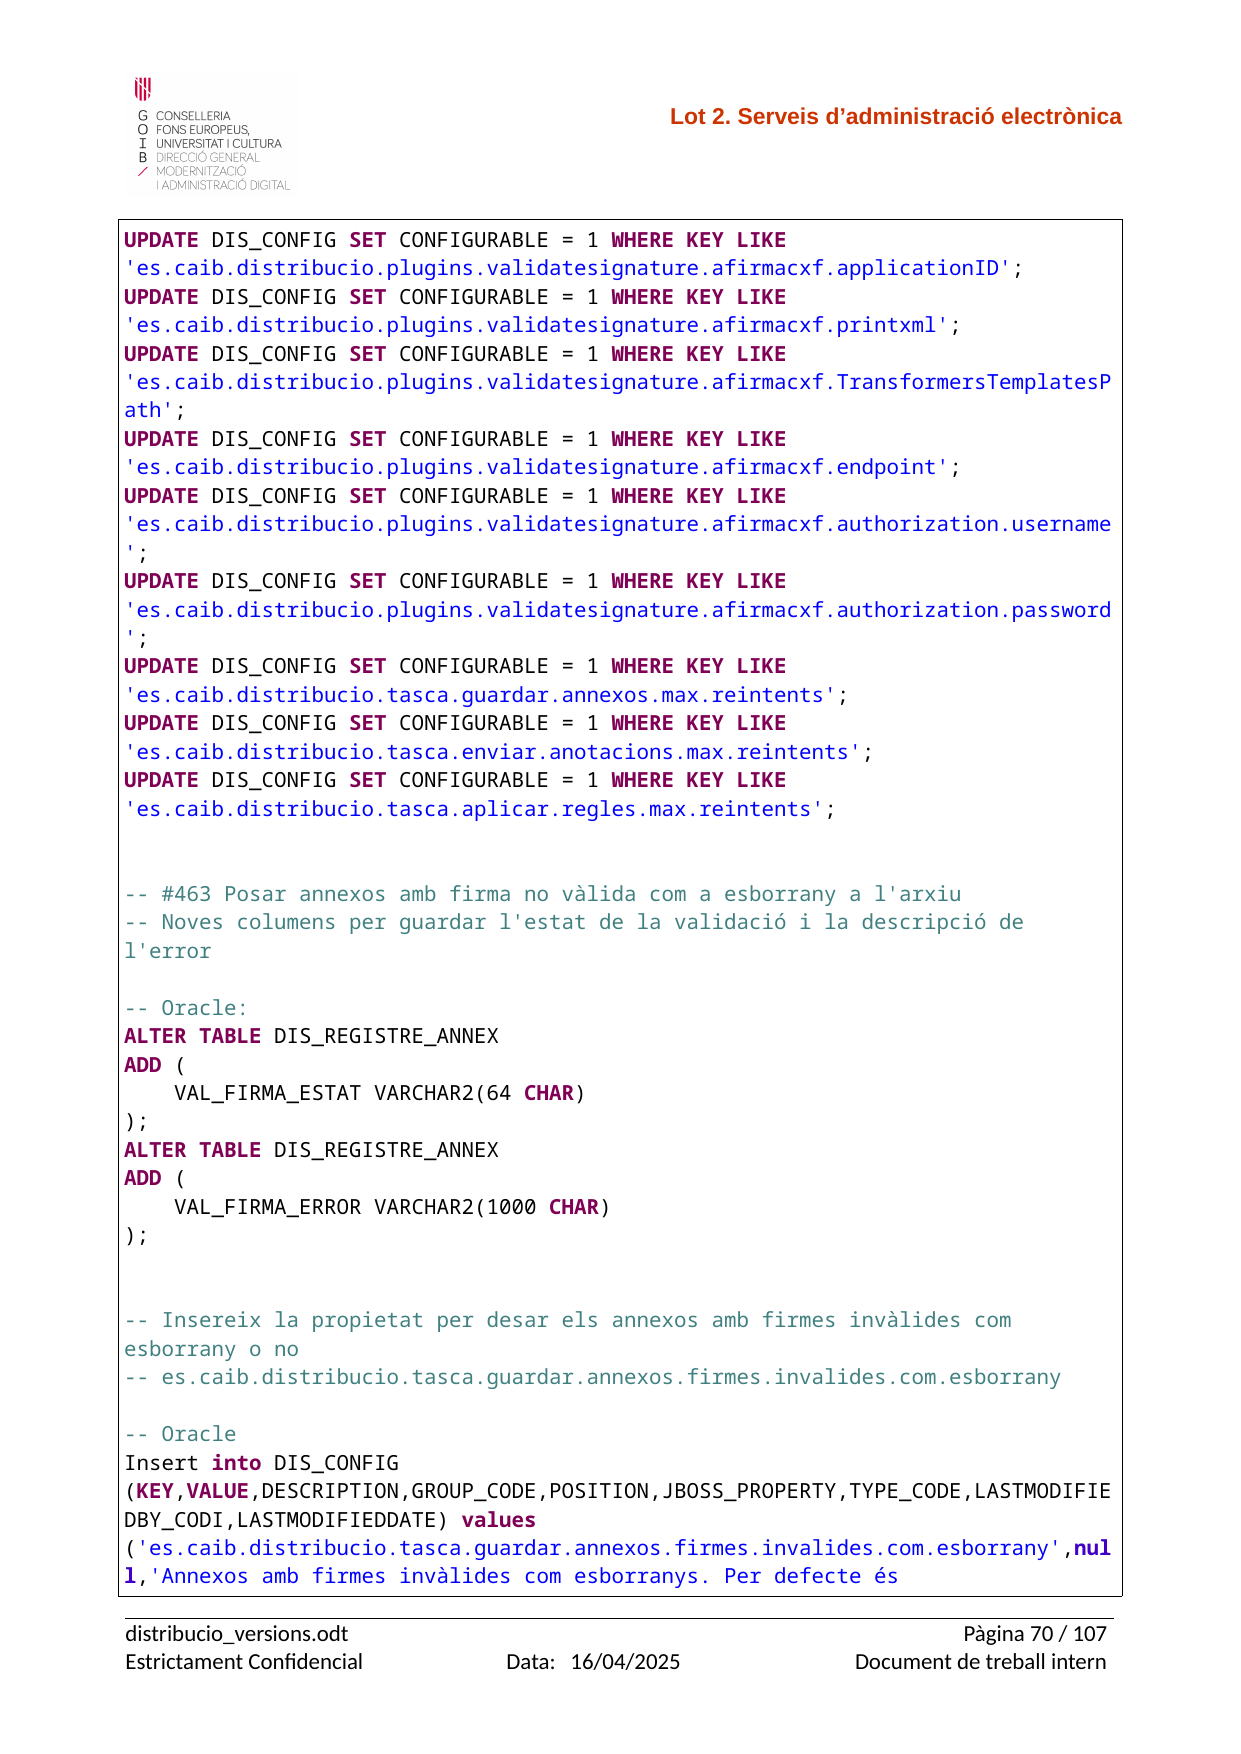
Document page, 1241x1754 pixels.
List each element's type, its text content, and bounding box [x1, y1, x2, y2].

picture [126, 70, 299, 197]
table_header UPDATE DIS_CONFIG SET CONFIGURABLE = 1 WHERE KEY LIKE 'es.caib.distribucio.plugins.validatesignature.afirmacxf.applicationID'; UPDATE DIS_CONFIG SET CONFIGURABLE = 1 WHERE KEY LIKE 'es.caib.distribucio.plugins.validatesignature.afirmacxf.printxml'; UPDATE DIS_CONFIG SET CONFIGURABLE = 1 WHERE KEY LIKE 'es.caib.distribucio.plugins.validatesignature.afirmacxf.TransformersTemplatesPath'; UPDATE DIS_CONFIG SET CONFIGURABLE = 1 WHERE KEY LIKE 'es.caib.distribucio.plugins.validatesignature.afirmacxf.endpoint'; UPDATE DIS_CONFIG SET CONFIGURABLE = 1 WHERE KEY LIKE 'es.caib.distribucio.plugins.validatesignature.afirmacxf.authorization.username'; UPDATE DIS_CONFIG SET CONFIGURABLE = 1 WHERE KEY LIKE 'es.caib.distribucio.plugins.validatesignature.afirmacxf.authorization.password'; UPDATE DIS_CONFIG SET CONFIGURABLE = 1 WHERE KEY LIKE 'es.caib.distribucio.tasca.guardar.annexos.max.reintents'; UPDATE DIS_CONFIG SET CONFIGURABLE = 1 WHERE KEY LIKE 'es.caib.distribucio.tasca.enviar.anotacions.max.reintents'; UPDATE DIS_CONFIG SET CONFIGURABLE = 1 WHERE KEY LIKE 'es.caib.distribucio.tasca.aplicar.regles.max.reintents'; -- #463 Posar annexos amb firma no vàlida com a esborrany a l'arxiu -- Noves columens per guardar l'estat de la validació i la descripció de l'error -- Oracle: ALTER TABLE DIS_REGISTRE_ANNEX ADD ( VAL_FIRMA_ESTAT VARCHAR2(64 CHAR) ); ALTER TABLE DIS_REGISTRE_ANNEX ADD ( VAL_FIRMA_ERROR VARCHAR2(1000 CHAR) ); -- Insereix la propietat per desar els annexos amb firmes invàlides com esborrany o no -- es.caib.distribucio.tasca.guardar.annexos.firmes.invalides.com.esborrany -- Oracle Insert into DIS_CONFIG (KEY,VALUE,DESCRIPTION,GROUP_CODE,POSITION,JBOSS_PROPERTY,TYPE_CODE,LASTMODIFIEDBY_CODI,LASTMODIFIEDDATE) values ('es.caib.distribucio.tasca.guardar.annexos.firmes.invalides.com.esborrany',null,'Annexos amb firmes invàlides com esborranys. Per defecte és [119, 220, 1122, 1596]
